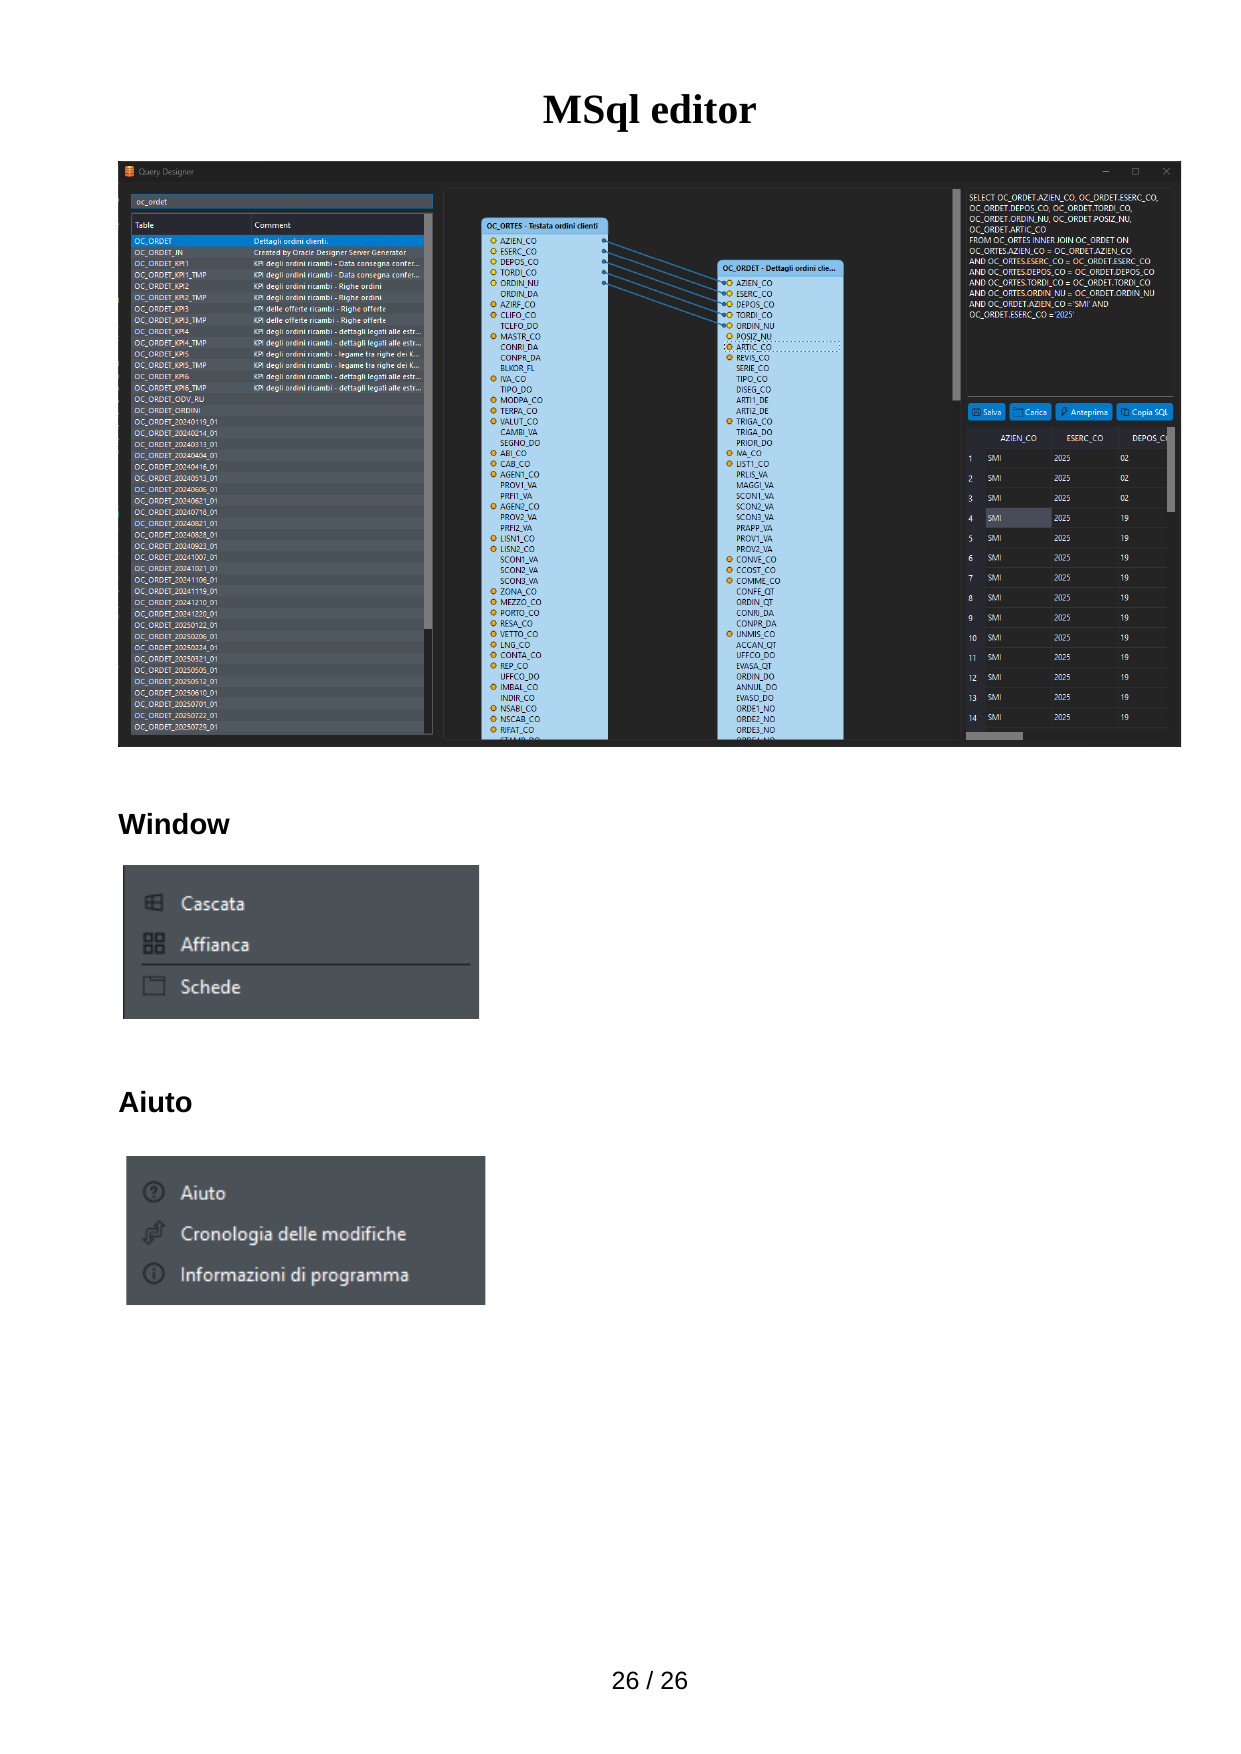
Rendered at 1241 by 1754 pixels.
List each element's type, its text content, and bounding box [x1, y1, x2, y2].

subtitle Window [118, 807, 1181, 841]
subtitle Aiuto [118, 1085, 1181, 1119]
picture [126, 1156, 486, 1305]
picture [123, 865, 480, 1019]
picture [118, 161, 1182, 747]
